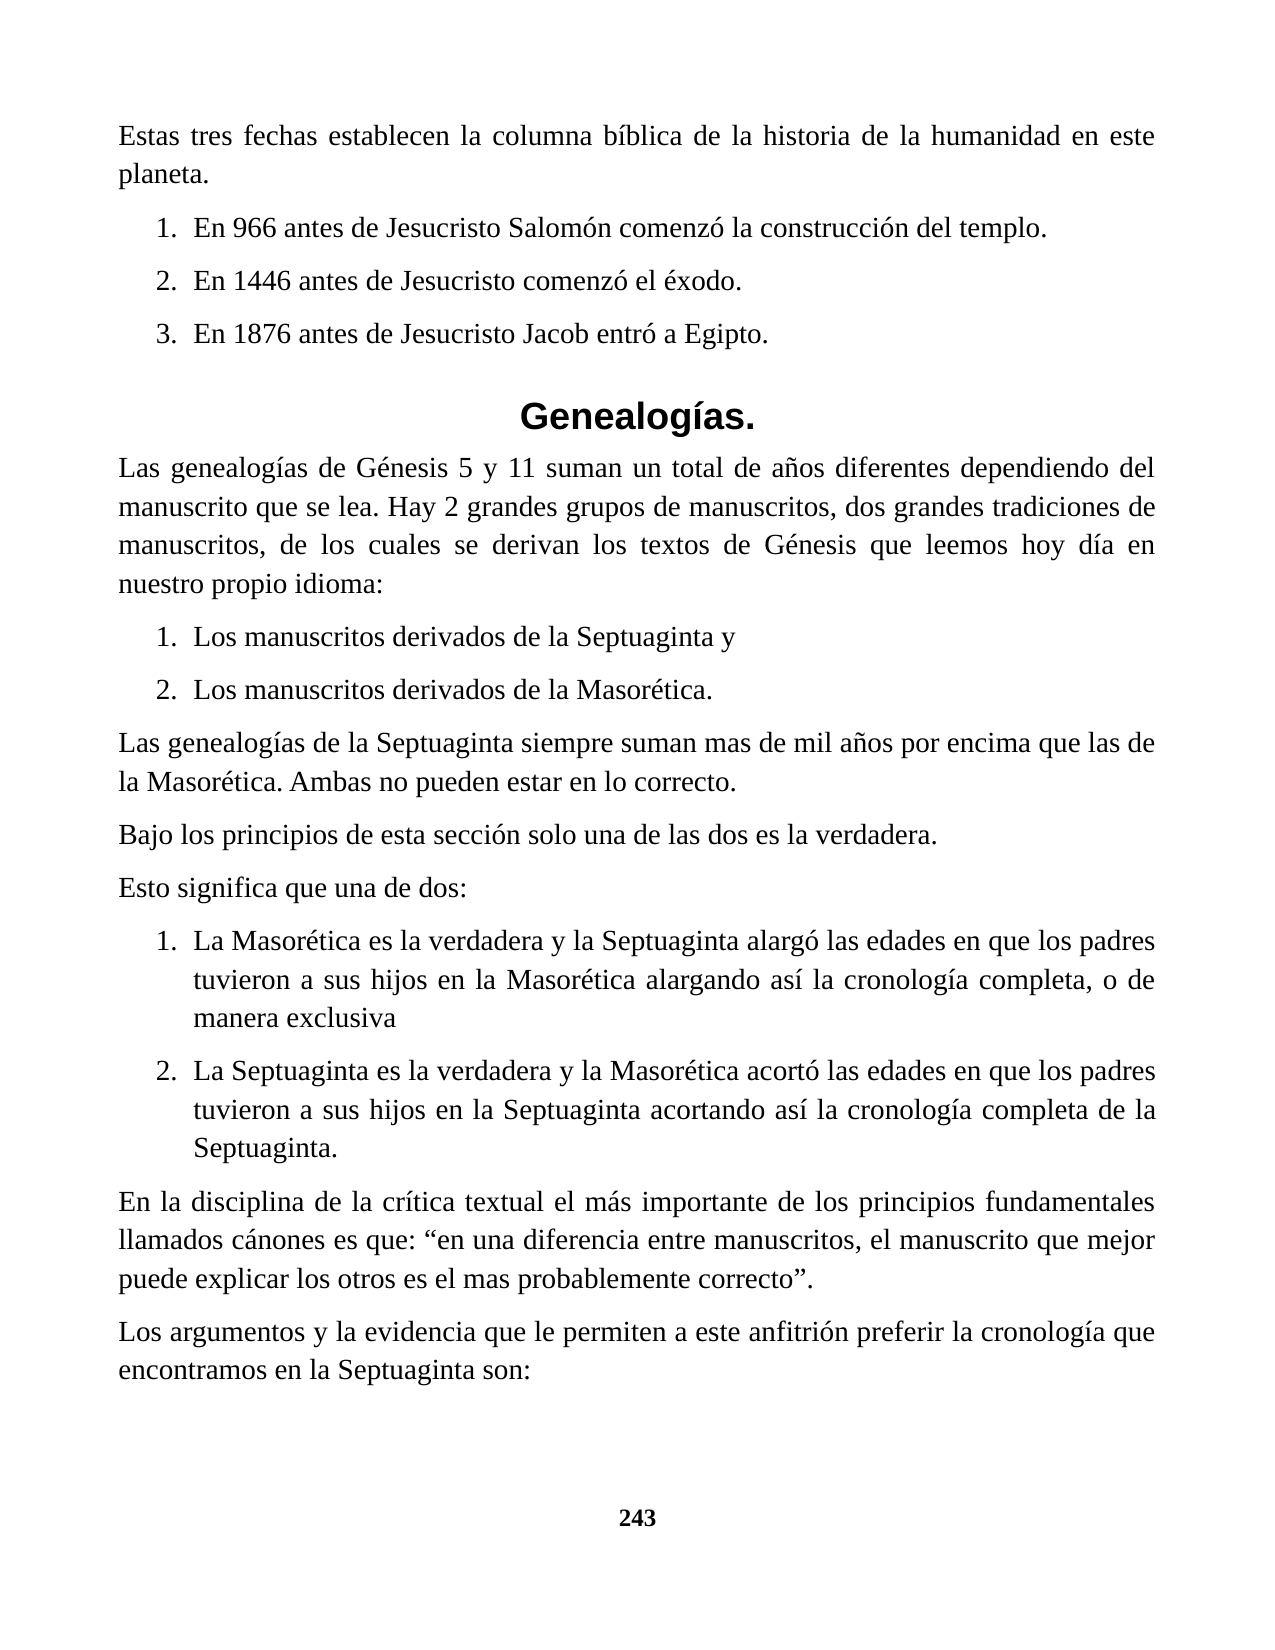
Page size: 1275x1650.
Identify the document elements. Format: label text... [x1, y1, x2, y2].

list Los manuscritos derivados de la Septuaginta y [156, 619, 1157, 653]
list La Masorética es la verdadera y la Septuaginta alargó las edades en que los padres tuvieron a sus hijos en la Masorética alargando así la cronología completa, o de manera exclusiva [156, 923, 1157, 1034]
list La Septuaginta es la verdadera y la Masorética acortó las edades en que los padres tuvieron a sus hijos en la Septuaginta acortando así la cronología completa de la Septuaginta. [156, 1053, 1157, 1164]
list En 1446 antes de Jesucristo comenzó el éxodo. [156, 263, 1157, 296]
text Las genealogías de la Septuaginta siempre suman mas de mil años por encima que las de la Masorética. Ambas no pueden estar en lo correcto. [118, 725, 1157, 797]
list En 1876 antes de Jesucristo Jacob entró a Egipto. [156, 316, 1157, 349]
text Los argumentos y la evidencia que le permiten a este anfitrión preferir la cronología que encontramos en la Septuaginta son: [118, 1314, 1157, 1386]
text Las genealogías de Génesis 5 y 11 suman un total de años diferentes dependiendo del manuscrito que se lea. Hay 2 grandes grupos de manuscritos, dos grandes tradiciones de manuscritos, de los cuales se derivan los textos de Génesis que leemos hoy día en nuestro propio idioma: [118, 450, 1157, 599]
text Esto significa que una de dos: [118, 870, 1157, 904]
subtitle Genealogías. [118, 394, 1157, 438]
text En la disciplina de la crítica textual el más importante de los principios fundamentales llamados cánones es que: “en una diferencia entre manuscritos, el manuscrito que mejor puede explicar los otros es el mas probablemente correcto”. [118, 1184, 1157, 1294]
text Estas tres fechas establecen la columna bíblica de la historia de la humanidad en este planeta. [118, 118, 1157, 190]
text Bajo los principios de esta sección solo una de las dos es la verdadera. [118, 817, 1157, 851]
list Los manuscritos derivados de la Masorética. [156, 672, 1157, 706]
list En 966 antes de Jesucristo Salomón comenzó la construcción del templo. [156, 210, 1157, 243]
